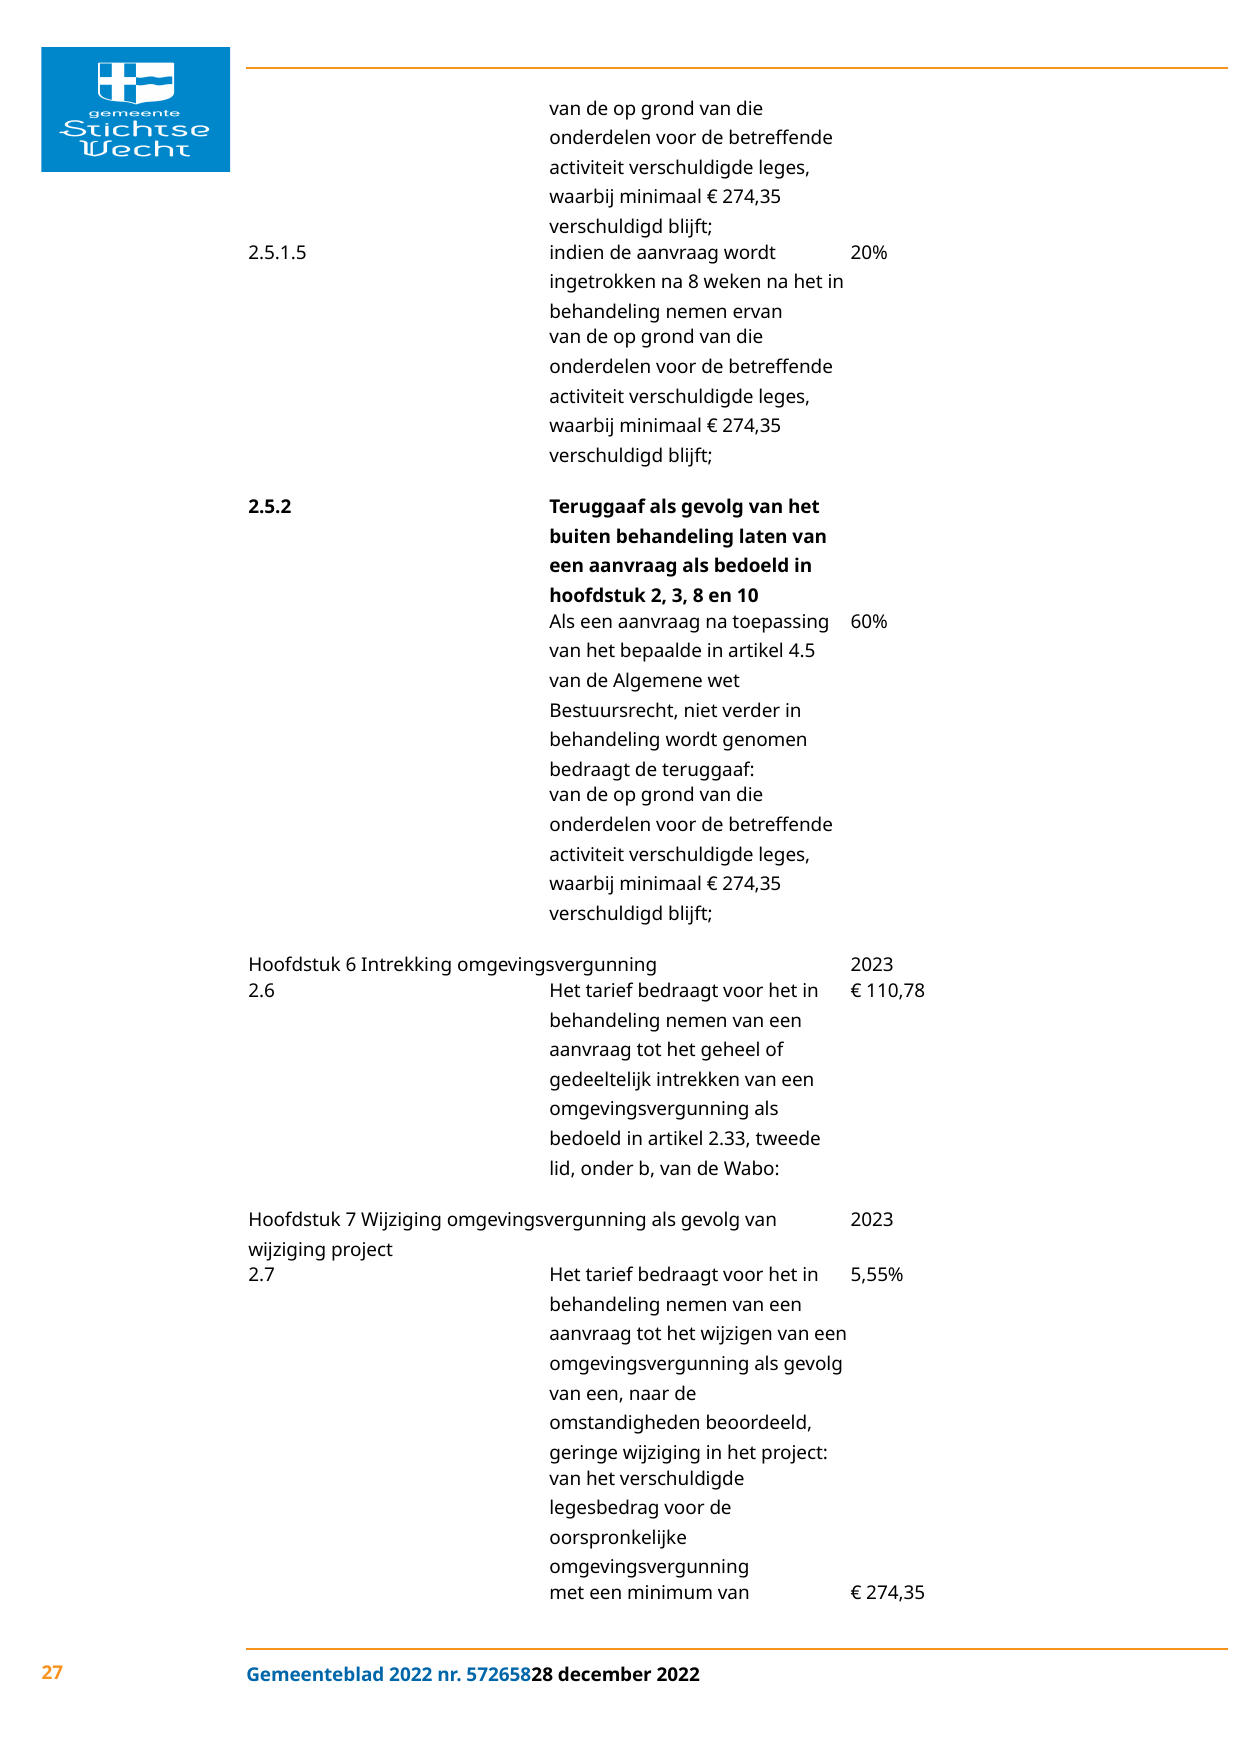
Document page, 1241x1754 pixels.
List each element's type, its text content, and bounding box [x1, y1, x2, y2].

table_cell van de op grond van die onderdelen voor de betreffende activiteit verschuldigde leges, waarbij minimaal € 274,35 verschuldigd blijft; [549, 324, 850, 468]
table_cell Als een aanvraag na toepassing van het bepaalde in artikel 4.5 van de Algemene wet Bestuursrecht, niet verder in behandeling wordt genomen bedraagt de teruggaaf: [549, 608, 850, 782]
table_cell indien de aanvraag wordt ingetrokken na 8 weken na het in behandeling nemen ervan [549, 239, 850, 324]
table_cell 2023 [850, 1206, 1152, 1261]
picture [137, 63, 174, 103]
table_cell [248, 608, 549, 782]
table_cell [248, 324, 549, 468]
table_cell met een minimum van [549, 1579, 850, 1605]
table_cell [850, 1465, 1152, 1579]
table_cell [248, 782, 549, 926]
table_cell [850, 494, 1152, 608]
table_cell 2.7 [248, 1261, 549, 1605]
table_cell 2.5.1.5 [248, 239, 549, 324]
table_cell Teruggaaf als gevolg van het buiten behandeling laten van een aanvraag als bedoeld in hoofdstuk 2, 3, 8 en 10 [549, 494, 850, 608]
table_cell [248, 1180, 549, 1206]
table_cell van de op grond van die onderdelen voor de betreffende activiteit verschuldigde leges, waarbij minimaal € 274,35 verschuldigd blijft; [549, 782, 850, 926]
table_cell [850, 1180, 1152, 1206]
table_cell [850, 468, 1152, 493]
table_cell [850, 95, 1152, 239]
table_cell [248, 468, 549, 493]
table_cell 5,55% [850, 1261, 1152, 1465]
table_cell 2.6 [248, 977, 549, 1180]
picture [99, 63, 135, 101]
table_cell [850, 926, 1152, 951]
table_cell Het tarief bedraagt voor het in behandeling nemen van een aanvraag tot het wijzigen van een omgevingsvergunning als gevolg van een, naar de omstandigheden beoordeeld, geringe wijziging in het project: [549, 1261, 850, 1465]
table_cell 2023 [850, 951, 1152, 977]
table_cell Hoofdstuk 7 Wijziging omgevingsvergunning als gevolg van wijziging project [248, 1206, 850, 1261]
table_cell € 110,78 [850, 977, 1152, 1180]
table_cell [850, 782, 1152, 926]
table_cell [248, 95, 549, 239]
table_cell [549, 926, 850, 951]
table_cell € 274,35 [850, 1579, 1152, 1605]
table_cell Het tarief bedraagt voor het in behandeling nemen van een aanvraag tot het geheel of gedeeltelijk intrekken van een omgevingsvergunning als bedoeld in artikel 2.33, tweede lid, onder b, van de Wabo: [549, 977, 850, 1180]
table_cell 60% [850, 608, 1152, 782]
table_cell 20% [850, 239, 1152, 324]
table_cell van de op grond van die onderdelen voor de betreffende activiteit verschuldigde leges, waarbij minimaal € 274,35 verschuldigd blijft; [549, 95, 850, 239]
table_cell [549, 1180, 850, 1206]
table_cell [248, 926, 549, 951]
table_cell Hoofdstuk 6 Intrekking omgevingsvergunning [248, 951, 850, 977]
table_cell van het verschuldigde legesbedrag voor de oorspronkelijke omgevingsvergunning [549, 1465, 850, 1579]
table_cell [549, 468, 850, 493]
table_cell [850, 324, 1152, 468]
table_cell 2.5.2 [248, 494, 549, 608]
